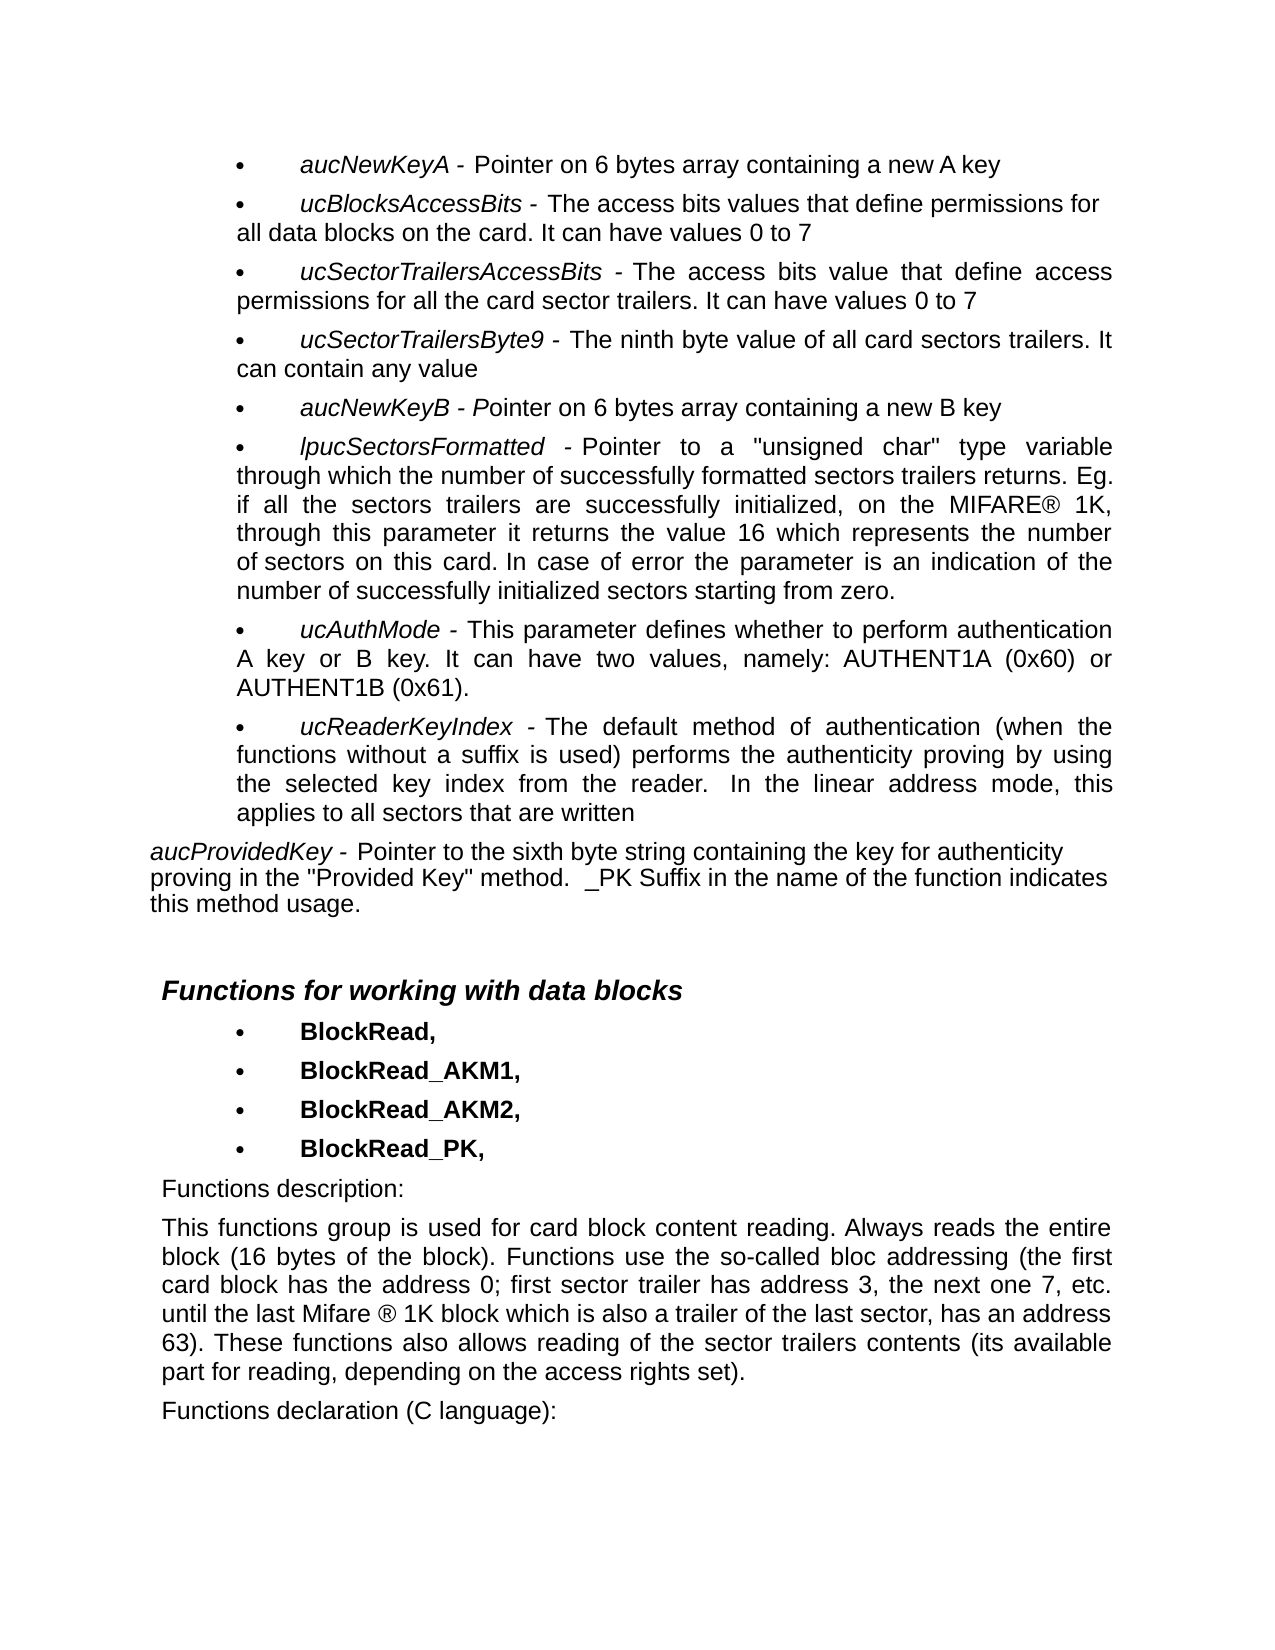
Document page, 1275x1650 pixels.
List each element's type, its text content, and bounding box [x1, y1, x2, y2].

list ucSectorTrailersByte9 - The ninth byte value of all card sectors trailers. It can contain any value [236, 325, 1114, 382]
text This functions group is used for card block content reading. Always reads the entire block (16 bytes of the block). Functions use the so-called bloc addressing (the first card block has the address 0; first sector trailer has address 3, the next one 7, etc. until the last Mifare ® 1K block which is also a trailer of the last sector, has an address 63). These functions also allows reading of the sector trailers contents (its available part for reading, depending on the access rights set). [161, 1213, 1114, 1385]
list BlockRead, [236, 1017, 1114, 1046]
list BlockRead_PK, [236, 1134, 1114, 1163]
text Functions declaration (C language): [161, 1396, 1114, 1424]
list ucSectorTrailersAccessBits - The access bits value that define access permissions for all the card sector trailers. It can have values ​​0 to 7 [236, 257, 1114, 314]
text Functions description: [161, 1173, 1114, 1202]
text aucProvidedKey - Pointer to the sixth byte string containing the key for authenticity proving in the "Provided Key" method. _PK Suffix in the name of the function indicates this method usage. [150, 837, 1125, 918]
list aucNewKeyA - Pointer on 6 bytes array containing a new A key [236, 150, 1114, 179]
list ucAuthMode - This parameter defines whether to perform authentication A key or B key. It can have two values, namely: AUTHENT1A (0x60) or AUTHENT1B (0x61). [236, 615, 1114, 701]
text Functions for working with data blocks [161, 974, 1114, 1006]
list lpucSectorsFormatted - Pointer to a "unsigned char" type variable through which the number of successfully formatted sectors trailers returns. Eg. if all the sectors trailers are successfully initialized, on the MIFARE® 1K, through this parameter it returns the value 16 which represents the number of sectors on this card. In case of error the parameter is an indication of the number of successfully initialized sectors starting from zero. [236, 432, 1114, 604]
list aucNewKeyB - Pointer on 6 bytes array containing a new B key [236, 393, 1114, 422]
list BlockRead_AKM1, [236, 1056, 1114, 1085]
list BlockRead_AKM2, [236, 1095, 1114, 1124]
list ucReaderKeyIndex - The default method of authentication (when the functions without a suffix is used) performs the authenticity proving by using the selected key index from the reader. In the linear address mode, this applies to all sectors that are written [236, 712, 1114, 827]
list ucBlocksAccessBits - The access bits values that define permissions for all data blocks on the card. It can have values ​​0 to 7 [236, 189, 1114, 247]
